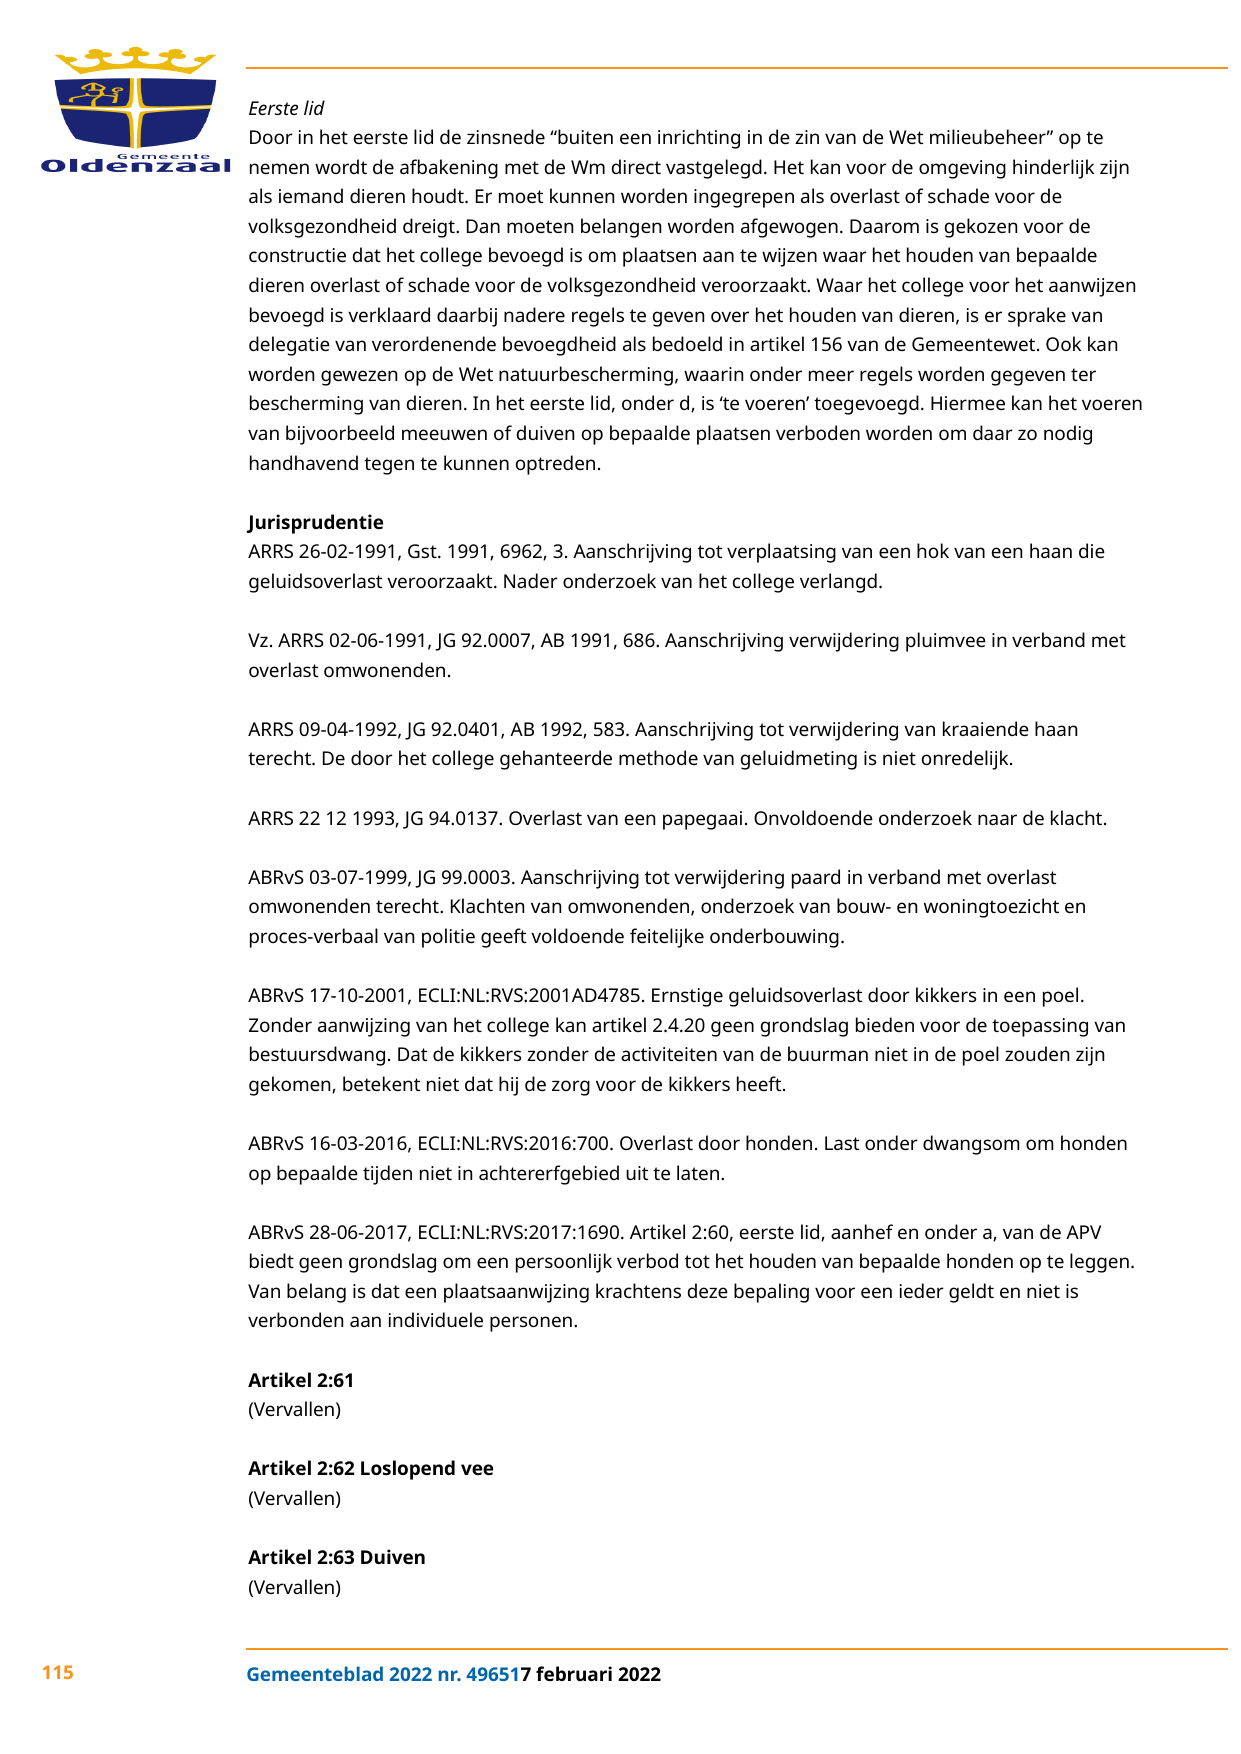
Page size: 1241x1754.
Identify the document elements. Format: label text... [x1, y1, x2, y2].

text (Vervallen) [248, 1485, 1152, 1511]
text (Vervallen) [248, 1574, 1152, 1600]
text ABRvS 28-06-2017, ECLI:NL:RVS:2017:1690. Artikel 2:60, eerste lid, aanhef en onder a, van de APV biedt geen grondslag om een persoonlijk verbod tot het houden van bepaalde honden op te leggen. Van belang is dat een plaatsaanwijzing krachtens deze bepaling voor een ieder geldt en niet is verbonden aan individuele personen. [248, 1219, 1152, 1333]
text ARRS 22 12 1993, JG 94.0137. Overlast van een papegaai. Onvoldoende onderzoek naar de klacht. [248, 805, 1152, 831]
text (Vervallen) [248, 1396, 1152, 1422]
text Artikel 2:63 Duiven [248, 1544, 1152, 1570]
text ARRS 26-02-1991, Gst. 1991, 6962, 3. Aanschrijving tot verplaatsing van een hok van een haan die geluidsoverlast veroorzaakt. Nader onderzoek van het college verlangd. [248, 538, 1152, 594]
text ABRvS 16-03-2016, ECLI:NL:RVS:2016:700. Overlast door honden. Last onder dwangsom om honden op bepaalde tijden niet in achtererfgebied uit te laten. [248, 1130, 1152, 1186]
text Vz. ARRS 02-06-1991, JG 92.0007, AB 1991, 686. Aanschrijving verwijdering pluimvee in verband met overlast omwonenden. [248, 627, 1152, 683]
picture [41, 47, 231, 172]
text ABRvS 03-07-1999, JG 99.0003. Aanschrijving tot verwijdering paard in verband met overlast omwonenden terecht. Klachten van omwonenden, onderzoek van bouw- en woningtoezicht en proces-verbaal van politie geeft voldoende feitelijke onderbouwing. [248, 864, 1152, 949]
text ABRvS 17-10-2001, ECLI:NL:RVS:2001AD4785. Ernstige geluidsoverlast door kikkers in een poel. Zonder aanwijzing van het college kan artikel 2.4.20 geen grondslag bieden voor de toepassing van bestuursdwang. Dat de kikkers zonder de activiteiten van de buurman niet in de poel zouden zijn gekomen, betekent niet dat hij de zorg voor de kikkers heeft. [248, 982, 1152, 1097]
text Artikel 2:61 [248, 1367, 1152, 1393]
text Door in het eerste lid de zinsnede “buiten een inrichting in de zin van de Wet milieubeheer” op te nemen wordt de afbakening met de Wm direct vastgelegd. Het kan voor de omgeving hinderlijk zijn als iemand dieren houdt. Er moet kunnen worden ingegrepen als overlast of schade voor de volksgezondheid dreigt. Dan moeten belangen worden afgewogen. Daarom is gekozen voor de constructie dat het college bevoegd is om plaatsen aan te wijzen waar het houden van bepaalde dieren overlast of schade voor de volksgezondheid veroorzaakt. Waar het college voor het aanwijzen bevoegd is verklaard daarbij nadere regels te geven over het houden van dieren, is er sprake van delegatie van verordenende bevoegdheid als bedoeld in artikel 156 van de Gemeentewet. Ook kan worden gewezen op de Wet natuurbescherming, waarin onder meer regels worden gegeven ter bescherming van dieren. In het eerste lid, onder d, is ‘te voeren’ toegevoegd. Hiermee kan het voeren van bijvoorbeeld meeuwen of duiven op bepaalde plaatsen verboden worden om daar zo nodig handhavend tegen te kunnen optreden. [248, 124, 1152, 476]
text Eerste lid [248, 95, 1152, 121]
text Artikel 2:62 Loslopend vee [248, 1456, 1152, 1481]
text ARRS 09-04-1992, JG 92.0401, AB 1992, 583. Aanschrijving tot verwijdering van kraaiende haan terecht. De door het college gehanteerde methode van geluidmeting is niet onredelijk. [248, 716, 1152, 771]
text Jurisprudentie [248, 509, 1152, 535]
